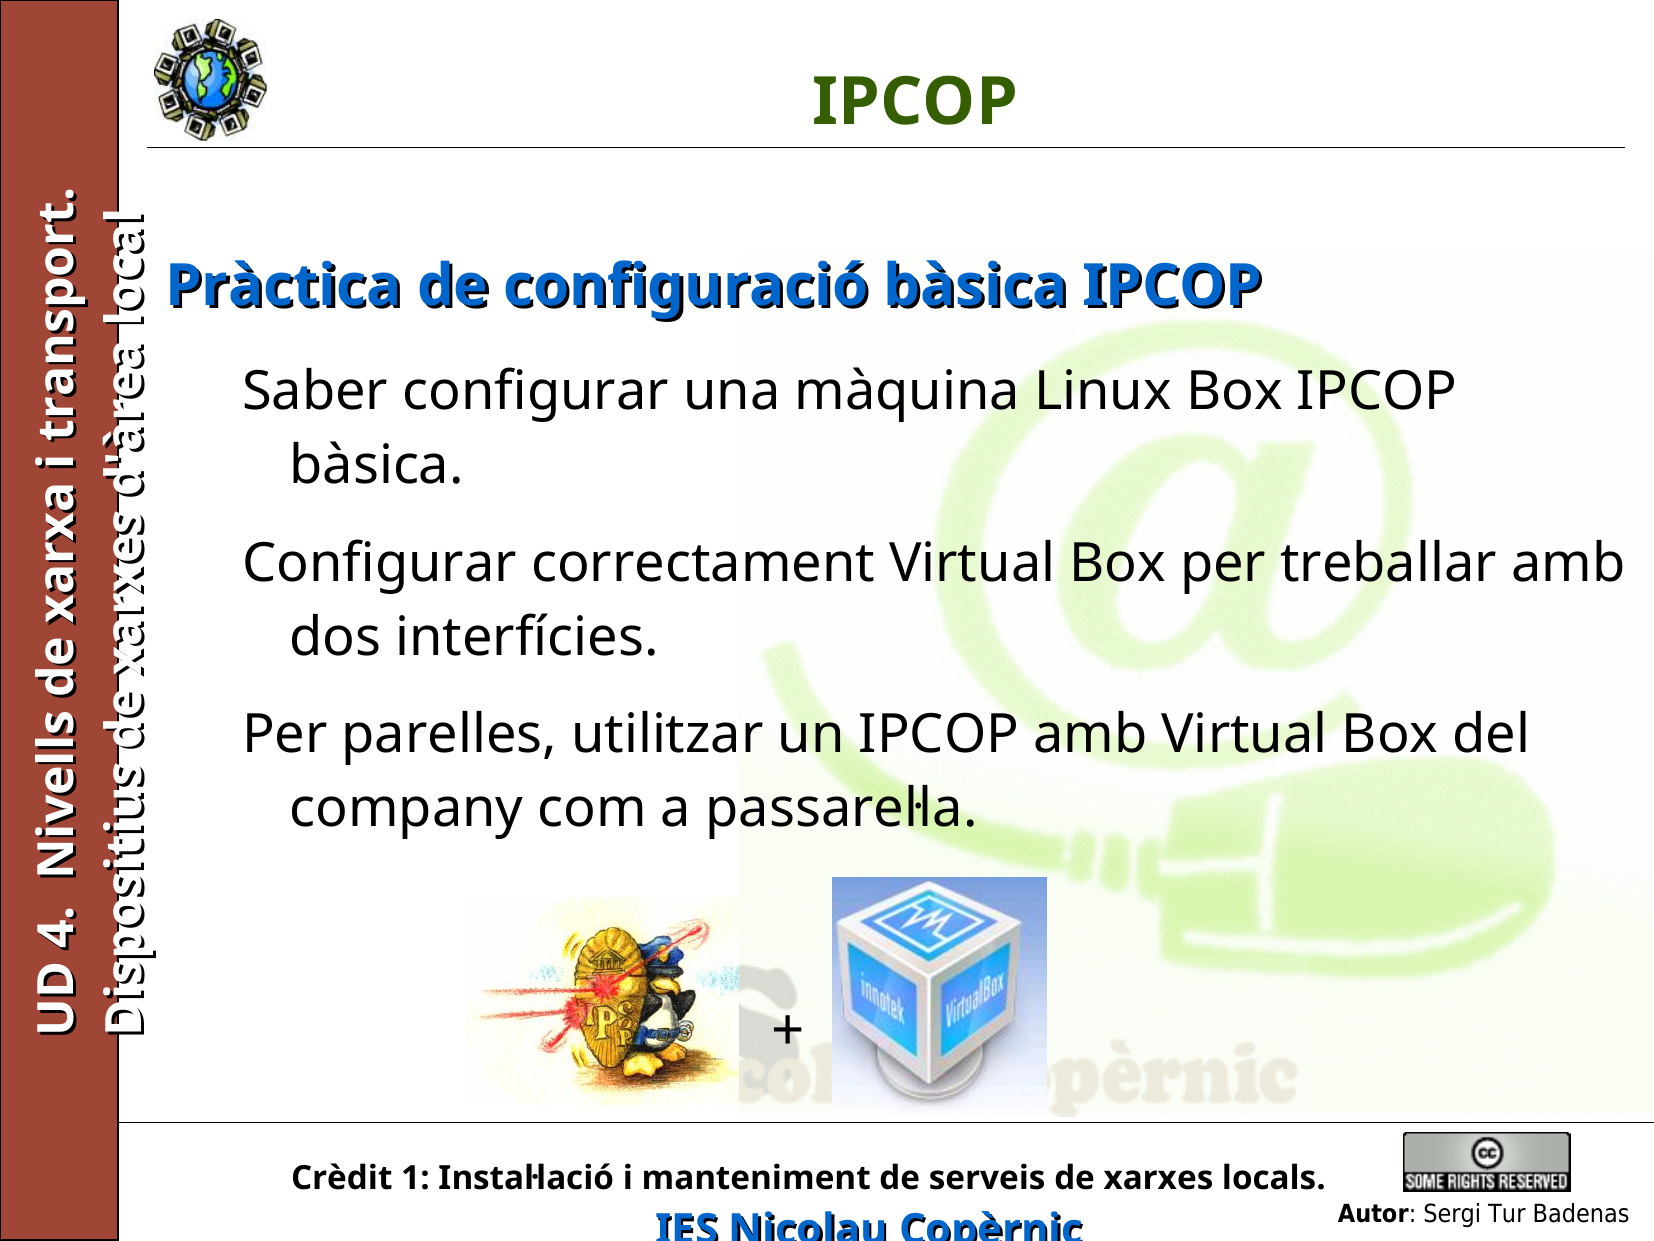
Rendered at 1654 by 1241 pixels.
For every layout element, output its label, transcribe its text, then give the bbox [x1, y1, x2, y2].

picture [465, 252, 1654, 1117]
picture [154, 19, 268, 142]
title IPCOP [165, 56, 1654, 141]
text_box + [756, 980, 820, 1054]
picture [1403, 1132, 1571, 1192]
list Pràctica de configuració bàsica IPCOP Saber configurar una màquina Linux Box IPCOP bàsica. Configurar correctament Virtual Box per treballar amb dos interfícies. Per parelles, utilitzar un IPCOP amb Virtual Box del company com a passarel·la. [147, 242, 1636, 1078]
